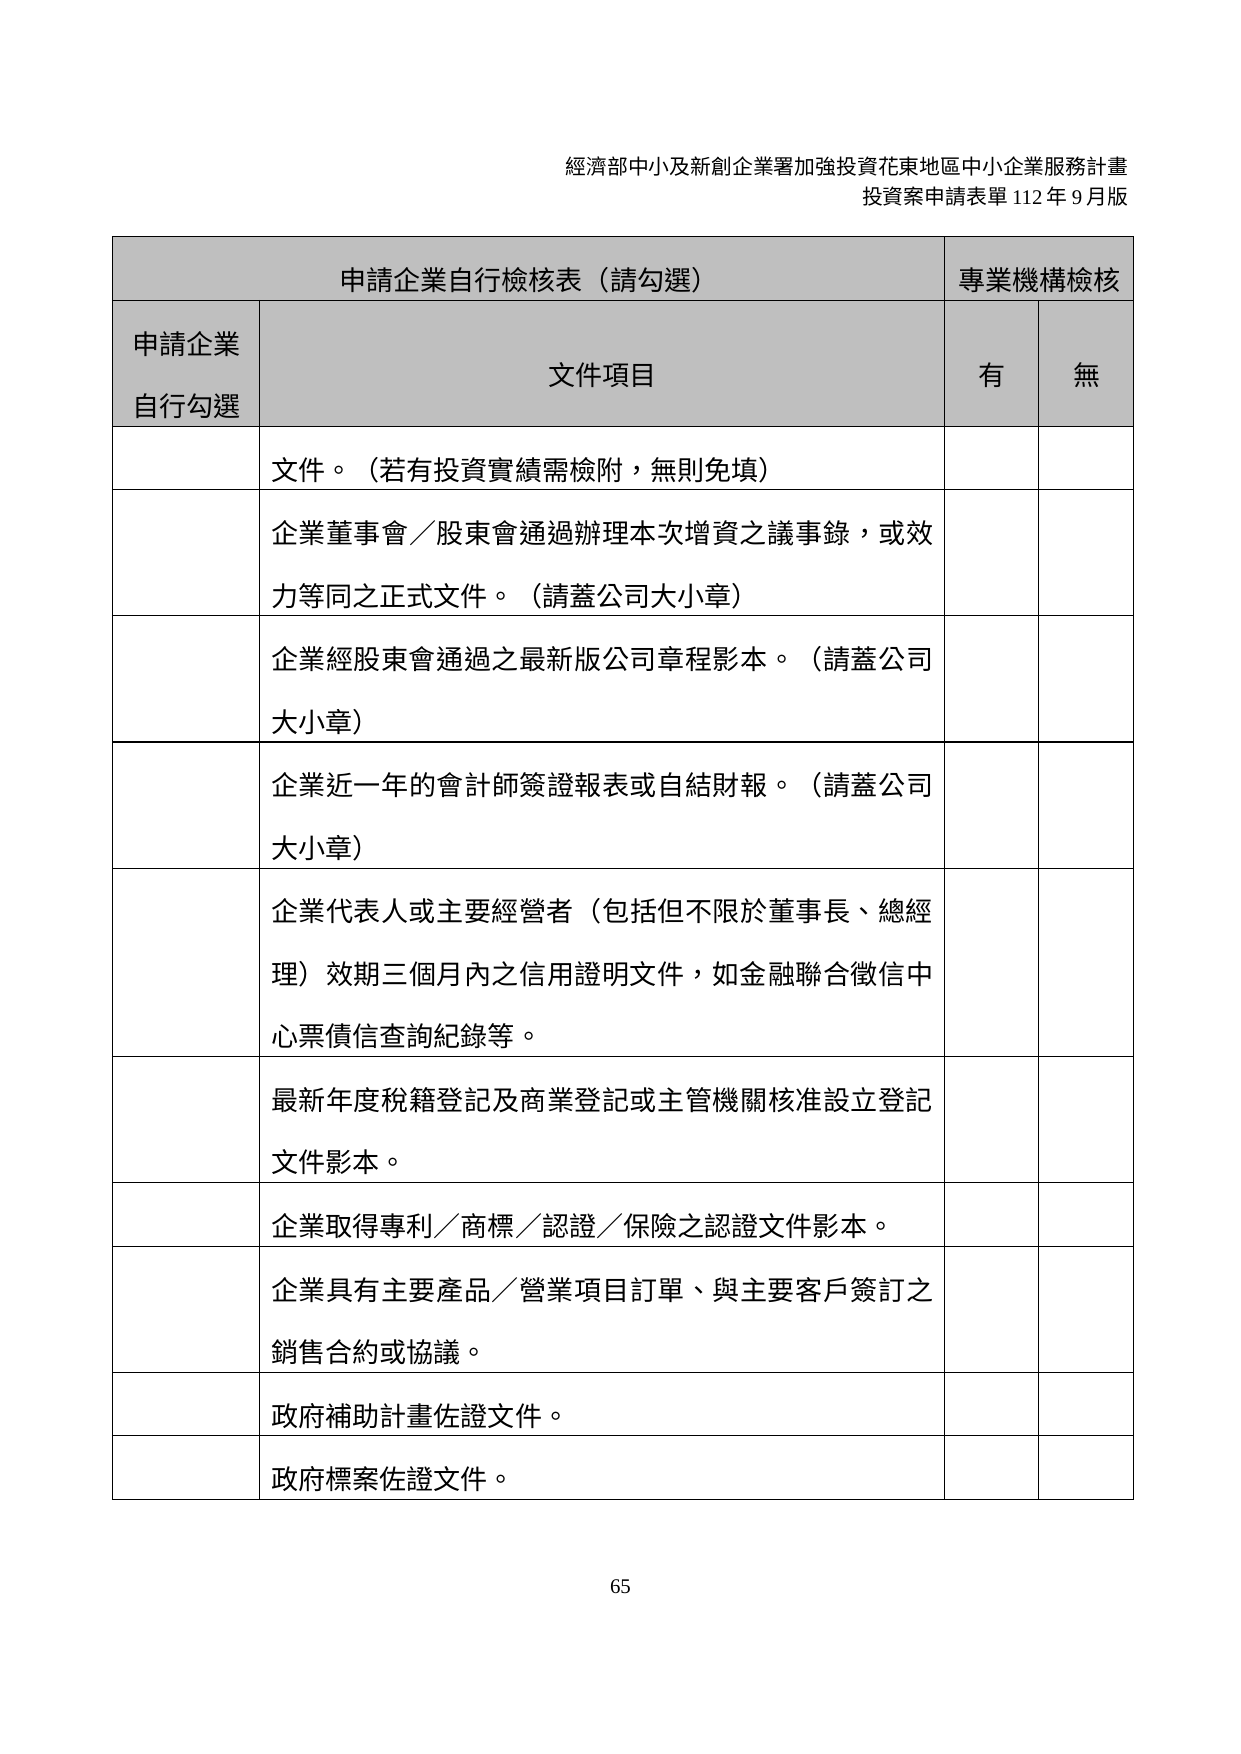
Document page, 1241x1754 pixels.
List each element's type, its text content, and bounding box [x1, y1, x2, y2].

table_cell [1039, 616, 1133, 741]
table_cell [945, 1247, 1038, 1372]
table_cell [113, 427, 259, 489]
table_cell [945, 743, 1038, 867]
table_cell 企業取得專利／商標／認證／保險之認證文件影本。 [260, 1183, 944, 1246]
table_cell [945, 616, 1038, 741]
table_cell [945, 427, 1038, 489]
table_cell [1039, 1373, 1133, 1435]
table_cell 企業代表人或主要經營者（包括但不限於董事長、總經理）效期三個月內之信用證明文件，如金融聯合徵信中心票債信查詢紀錄等。 [260, 869, 944, 1056]
table_cell 企業經股東會通過之最新版公司章程影本。（請蓋公司大小章） [260, 616, 944, 741]
table_cell 無 [1039, 301, 1133, 426]
table_cell [113, 1247, 259, 1372]
table_cell [945, 1183, 1038, 1246]
table_cell 申請企業 自行勾選 [113, 301, 259, 426]
table_cell [113, 1373, 259, 1435]
table_cell [1039, 869, 1133, 1056]
table_cell 政府標案佐證文件。 [260, 1436, 944, 1499]
table_cell [945, 869, 1038, 1056]
table_cell 文件。（若有投資實績需檢附，無則免填） [260, 427, 944, 489]
table_cell [113, 1057, 259, 1182]
table_cell 企業具有主要產品／營業項目訂單、與主要客戶簽訂之銷售合約或協議。 [260, 1247, 944, 1372]
table_cell [1039, 427, 1133, 489]
table_cell 文件項目 [260, 301, 944, 426]
table_cell 企業近一年的會計師簽證報表或自結財報。（請蓋公司大小章） [260, 743, 944, 867]
table_cell 最新年度稅籍登記及商業登記或主管機關核准設立登記文件影本。 [260, 1057, 944, 1182]
table_cell [113, 490, 259, 615]
table_cell [113, 1436, 259, 1499]
table_cell [945, 1373, 1038, 1435]
table_cell [945, 1436, 1038, 1499]
table_cell 有 [945, 301, 1038, 426]
table_cell [1039, 743, 1133, 867]
table_cell [1039, 1057, 1133, 1182]
table_cell [1039, 1247, 1133, 1372]
table_cell [945, 1057, 1038, 1182]
table_cell [113, 869, 259, 1056]
table_cell [113, 616, 259, 741]
table_cell [1039, 1436, 1133, 1499]
table_cell [1039, 1183, 1133, 1246]
table_cell 企業董事會／股東會通過辦理本次增資之議事錄，或效力等同之正式文件。（請蓋公司大小章） [260, 490, 944, 615]
table_cell 政府補助計畫佐證文件。 [260, 1373, 944, 1435]
table_header 專業機構檢核 [945, 237, 1133, 300]
table_header 申請企業自行檢核表（請勾選） [113, 237, 944, 300]
table_cell [113, 743, 259, 867]
table_cell [945, 490, 1038, 615]
table_cell [113, 1183, 259, 1246]
table_cell [1039, 490, 1133, 615]
